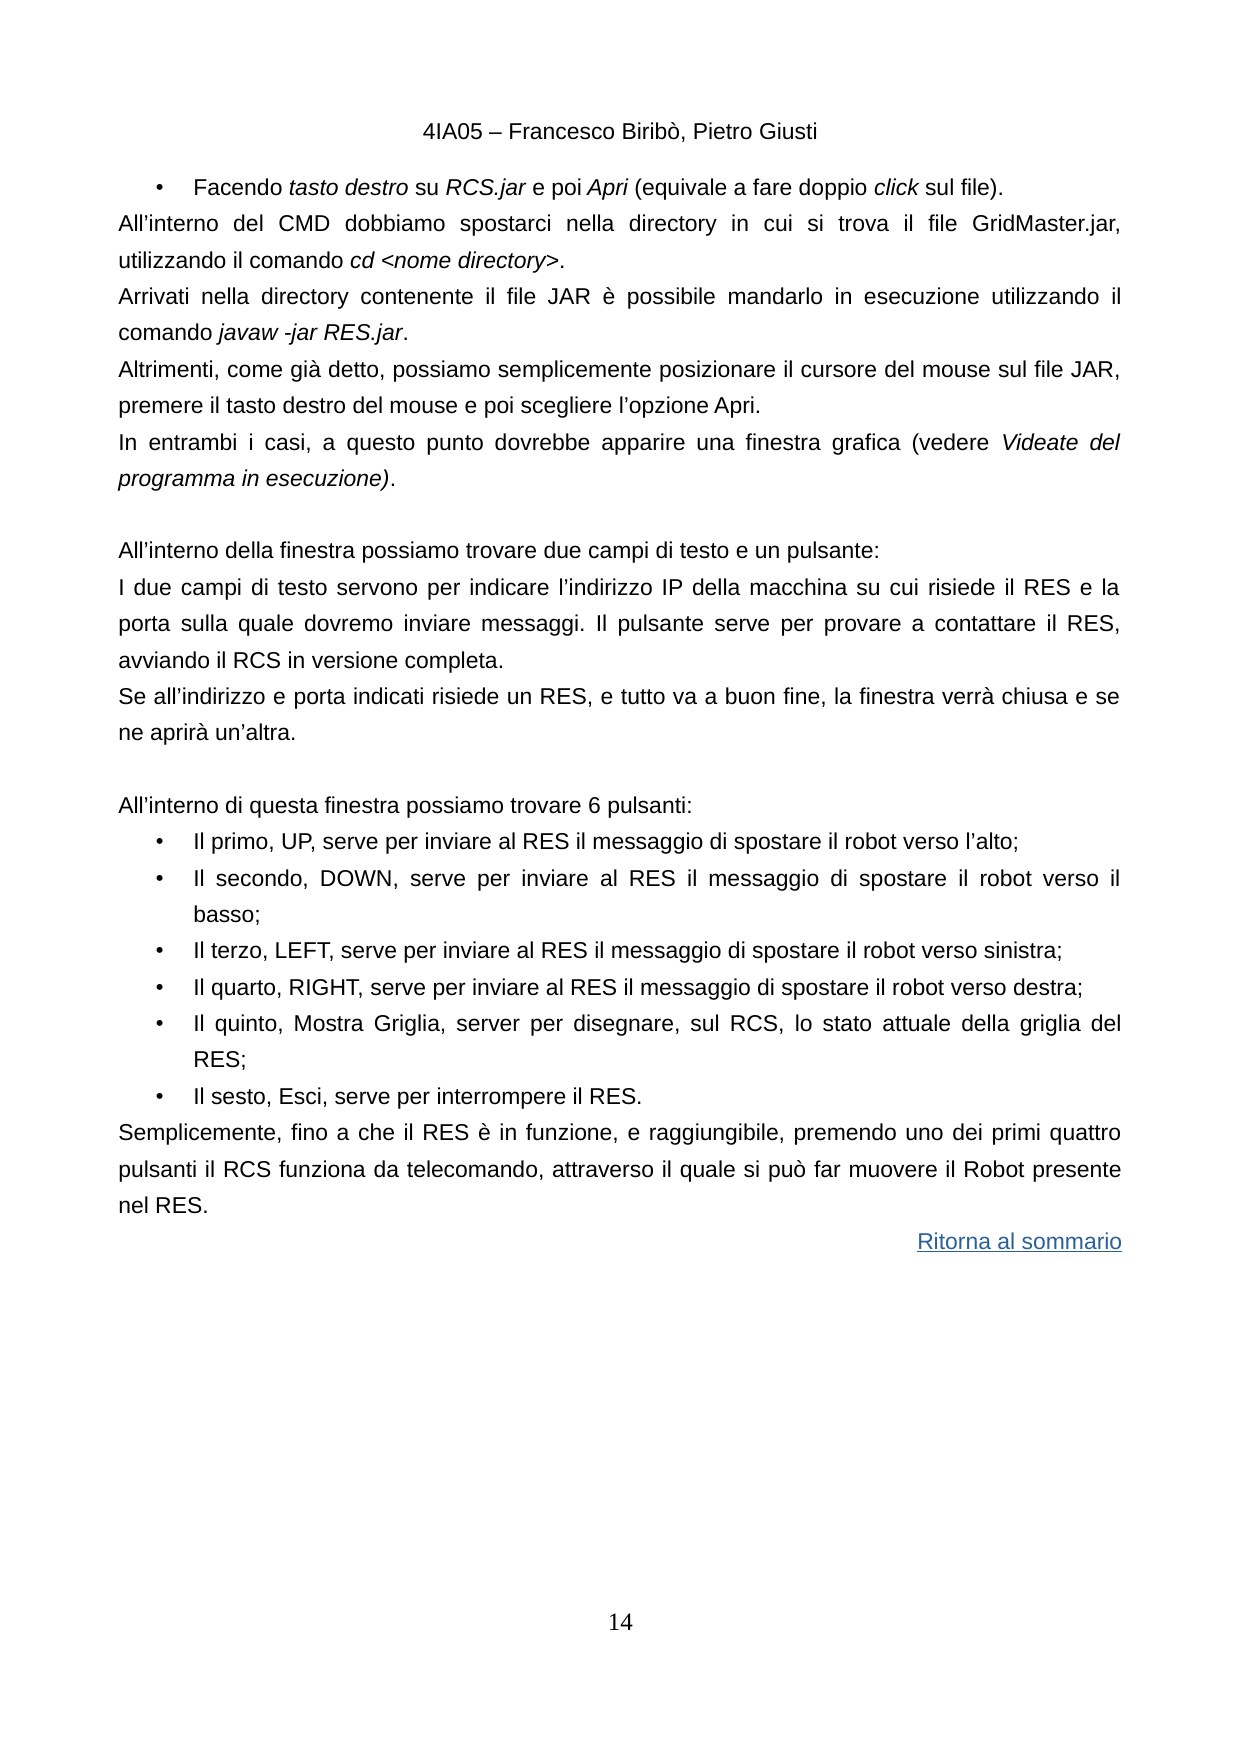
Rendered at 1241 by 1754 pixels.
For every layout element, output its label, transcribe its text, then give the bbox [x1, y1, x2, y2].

text Altrimenti, come già detto, possiamo semplicemente posizionare il cursore del mouse sul file JAR, premere il tasto destro del mouse e poi scegliere l’opzione Apri. [118, 356, 1122, 418]
text All’interno di questa finestra possiamo trovare 6 pulsanti: [118, 792, 1122, 818]
list Il terzo, LEFT, serve per inviare al RES il messaggio di spostare il robot verso sinistra; [156, 937, 1122, 964]
text Se all’indirizzo e porta indicati risiede un RES, e tutto va a buon fine, la finestra verrà chiusa e se ne aprirà un’altra. [118, 683, 1122, 746]
list Il sesto, Esci, serve per interrompere il RES. [156, 1083, 1122, 1109]
text Semplicemente, fino a che il RES è in funzione, e raggiungibile, premendo uno dei primi quattro pulsanti il RCS funziona da telecomando, attraverso il quale si può far muovere il Robot presente nel RES. [118, 1119, 1122, 1218]
text I due campi di testo servono per indicare l’indirizzo IP della macchina su cui risiede il RES e la porta sulla quale dovremo inviare messaggi. Il pulsante serve per provare a contattare il RES, avviando il RCS in versione completa. [118, 574, 1122, 673]
list Il quinto, Mostra Griglia, server per disegnare, sul RCS, lo stato attuale della griglia del RES; [156, 1010, 1122, 1073]
text Ritorna al sommario [118, 1228, 1122, 1254]
list Il quarto, RIGHT, serve per inviare al RES il messaggio di spostare il robot verso destra; [156, 974, 1122, 1000]
list Facendo tasto destro su RCS.jar e poi Apri (equivale a fare doppio click sul file). [156, 174, 1122, 200]
list Il secondo, DOWN, serve per inviare al RES il messaggio di spostare il robot verso il basso; [156, 865, 1122, 927]
text In entrambi i casi, a questo punto dovrebbe apparire una finestra grafica (vedere Videate del programma in esecuzione). [118, 428, 1122, 491]
list Il primo, UP, serve per inviare al RES il messaggio di spostare il robot verso l’alto; [156, 828, 1122, 855]
text All’interno della finestra possiamo trovare due campi di testo e un pulsante: [118, 537, 1122, 564]
text All’interno del CMD dobbiamo spostarci nella directory in cui si trova il file GridMaster.jar, utilizzando il comando cd <nome directory>. [118, 210, 1122, 273]
text Arrivati nella directory contenente il file JAR è possibile mandarlo in esecuzione utilizzando il comando javaw -jar RES.jar. [118, 283, 1122, 346]
